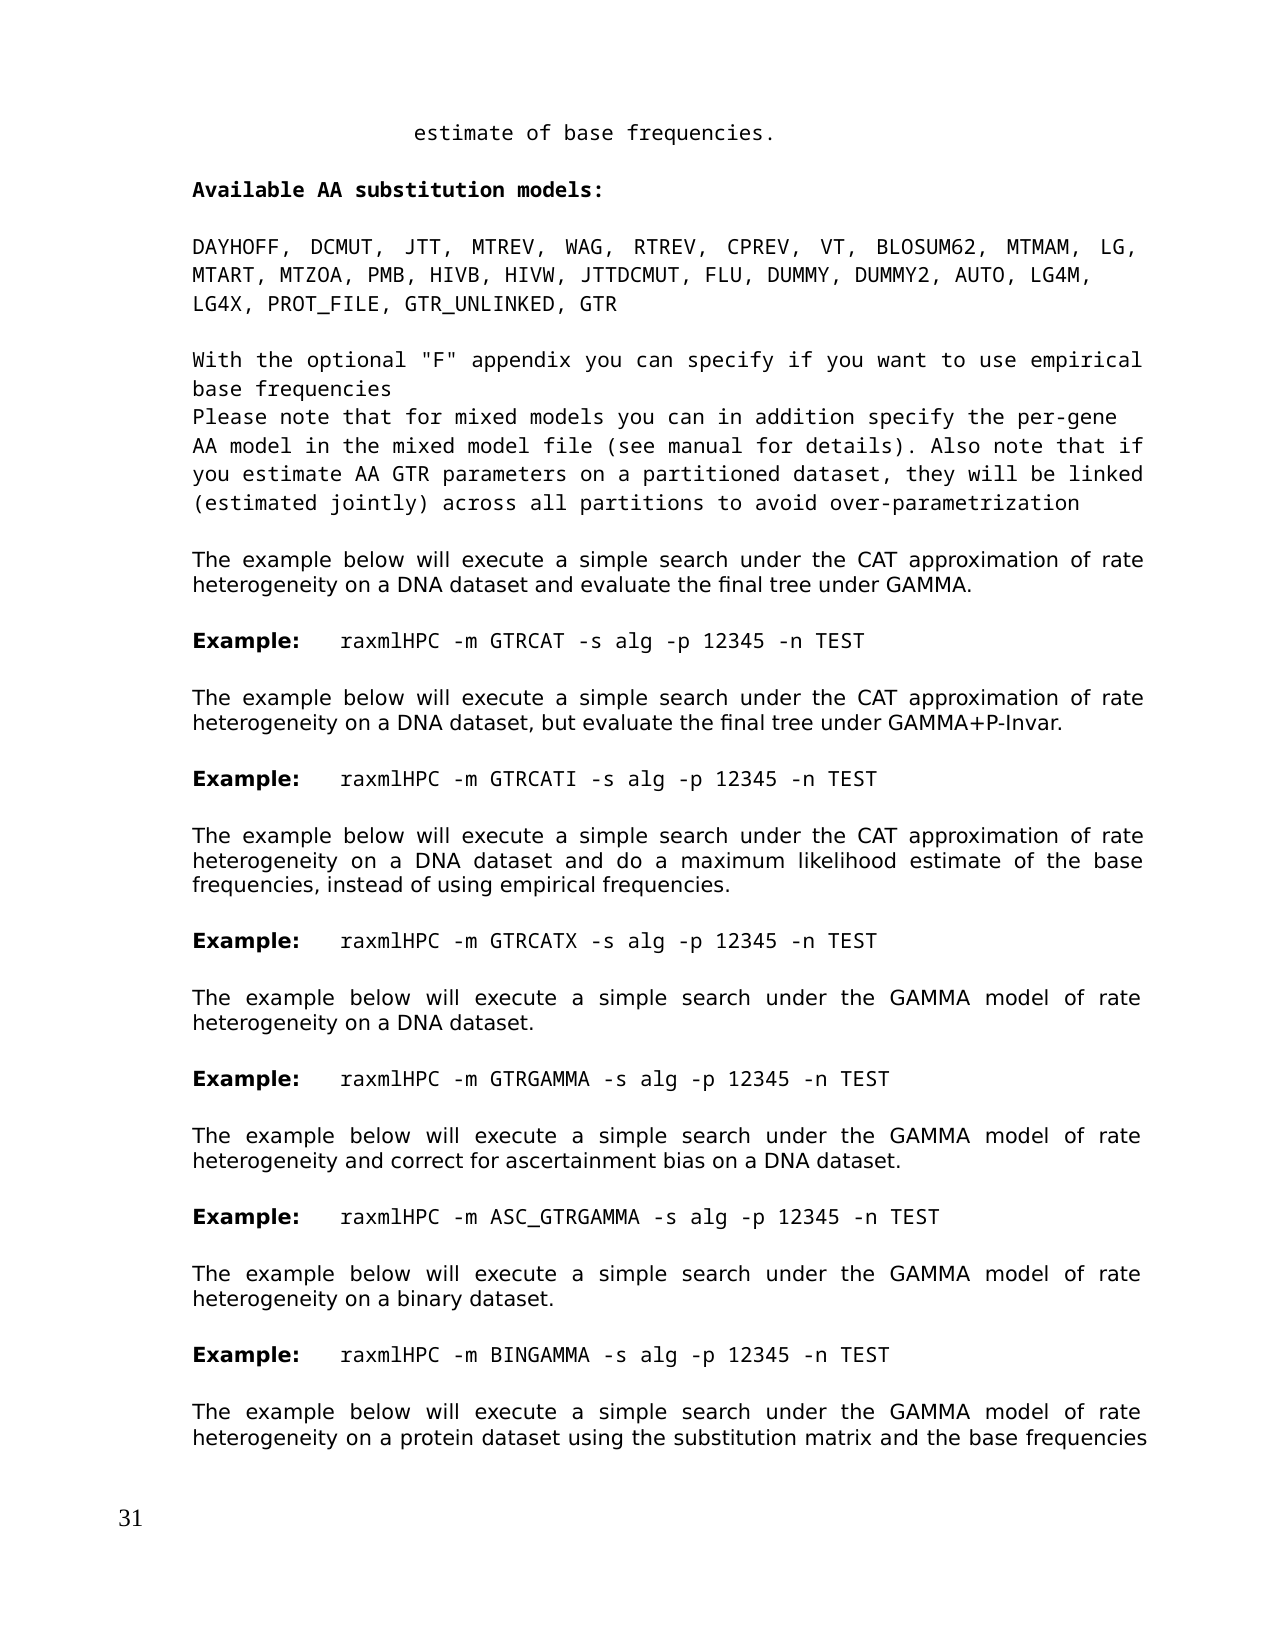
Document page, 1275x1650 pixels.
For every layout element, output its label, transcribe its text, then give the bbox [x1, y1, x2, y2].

text The example below will execute a simple search under the GAMMA model of rate heterogeneity and correct for ascertainment bias on a DNA dataset. [118, 1121, 1157, 1174]
text The example below will execute a simple search under the CAT approximation of rate heterogeneity on a DNA dataset, but evaluate the final tree under GAMMA+P-Invar. [118, 683, 1157, 735]
text The example below will execute a simple search under the CAT approximation of rate heterogeneity on a DNA dataset and do a maximum likelihood estimate of the base frequencies, instead of using empirical frequencies. [118, 821, 1157, 898]
text With the optional "F" appendix you can specify if you want to use empirical base frequencies [118, 346, 1157, 402]
text The example below will execute a simple search under the GAMMA model of rate heterogeneity on a DNA dataset. [118, 983, 1157, 1036]
text Example: raxmlHPC -m BINGAMMA -s alg -p 12345 -n TEST [118, 1340, 1157, 1369]
text The example below will execute a simple search under the CAT approximation of rate heterogeneity on a DNA dataset and evaluate the final tree under GAMMA. [118, 545, 1157, 597]
text The example below will execute a simple search under the GAMMA model of rate heterogeneity on a binary dataset. [118, 1259, 1157, 1312]
text Available AA substitution models: [118, 175, 1157, 203]
text The example below will execute a simple search under the GAMMA model of rate heterogeneity on a protein dataset using the substitution matrix and the base frequencies [118, 1397, 1157, 1450]
text Example: raxmlHPC -m ASC_GTRGAMMA -s alg -p 12345 -n TEST [118, 1202, 1157, 1231]
text Please note that for mixed models you can in addition specify the per-gene AA model in the mixed model file (see manual for details). Also note that if you estimate AA GTR parameters on a partitioned dataset, they will be linked (estimated jointly) across all partitions to avoid over-parametrization [118, 402, 1157, 516]
text DAYHOFF, DCMUT, JTT, MTREV, WAG, RTREV, CPREV, VT, BLOSUM62, MTMAM, LG, MTART, MTZOA, PMB, HIVB, HIVW, JTTDCMUT, FLU, DUMMY, DUMMY2, AUTO, LG4M, LG4X, PROT_FILE, GTR_UNLINKED, GTR [118, 232, 1157, 317]
text Example: raxmlHPC -m GTRCAT -s alg -p 12345 -n TEST [118, 626, 1157, 654]
text Example: raxmlHPC -m GTRCATI -s alg -p 12345 -n TEST [118, 764, 1157, 792]
text Example: raxmlHPC -m GTRGAMMA -s alg -p 12345 -n TEST [118, 1064, 1157, 1093]
text estimate of base frequencies. [118, 118, 1157, 147]
text Example: raxmlHPC -m GTRCATX -s alg -p 12345 -n TEST [118, 926, 1157, 954]
